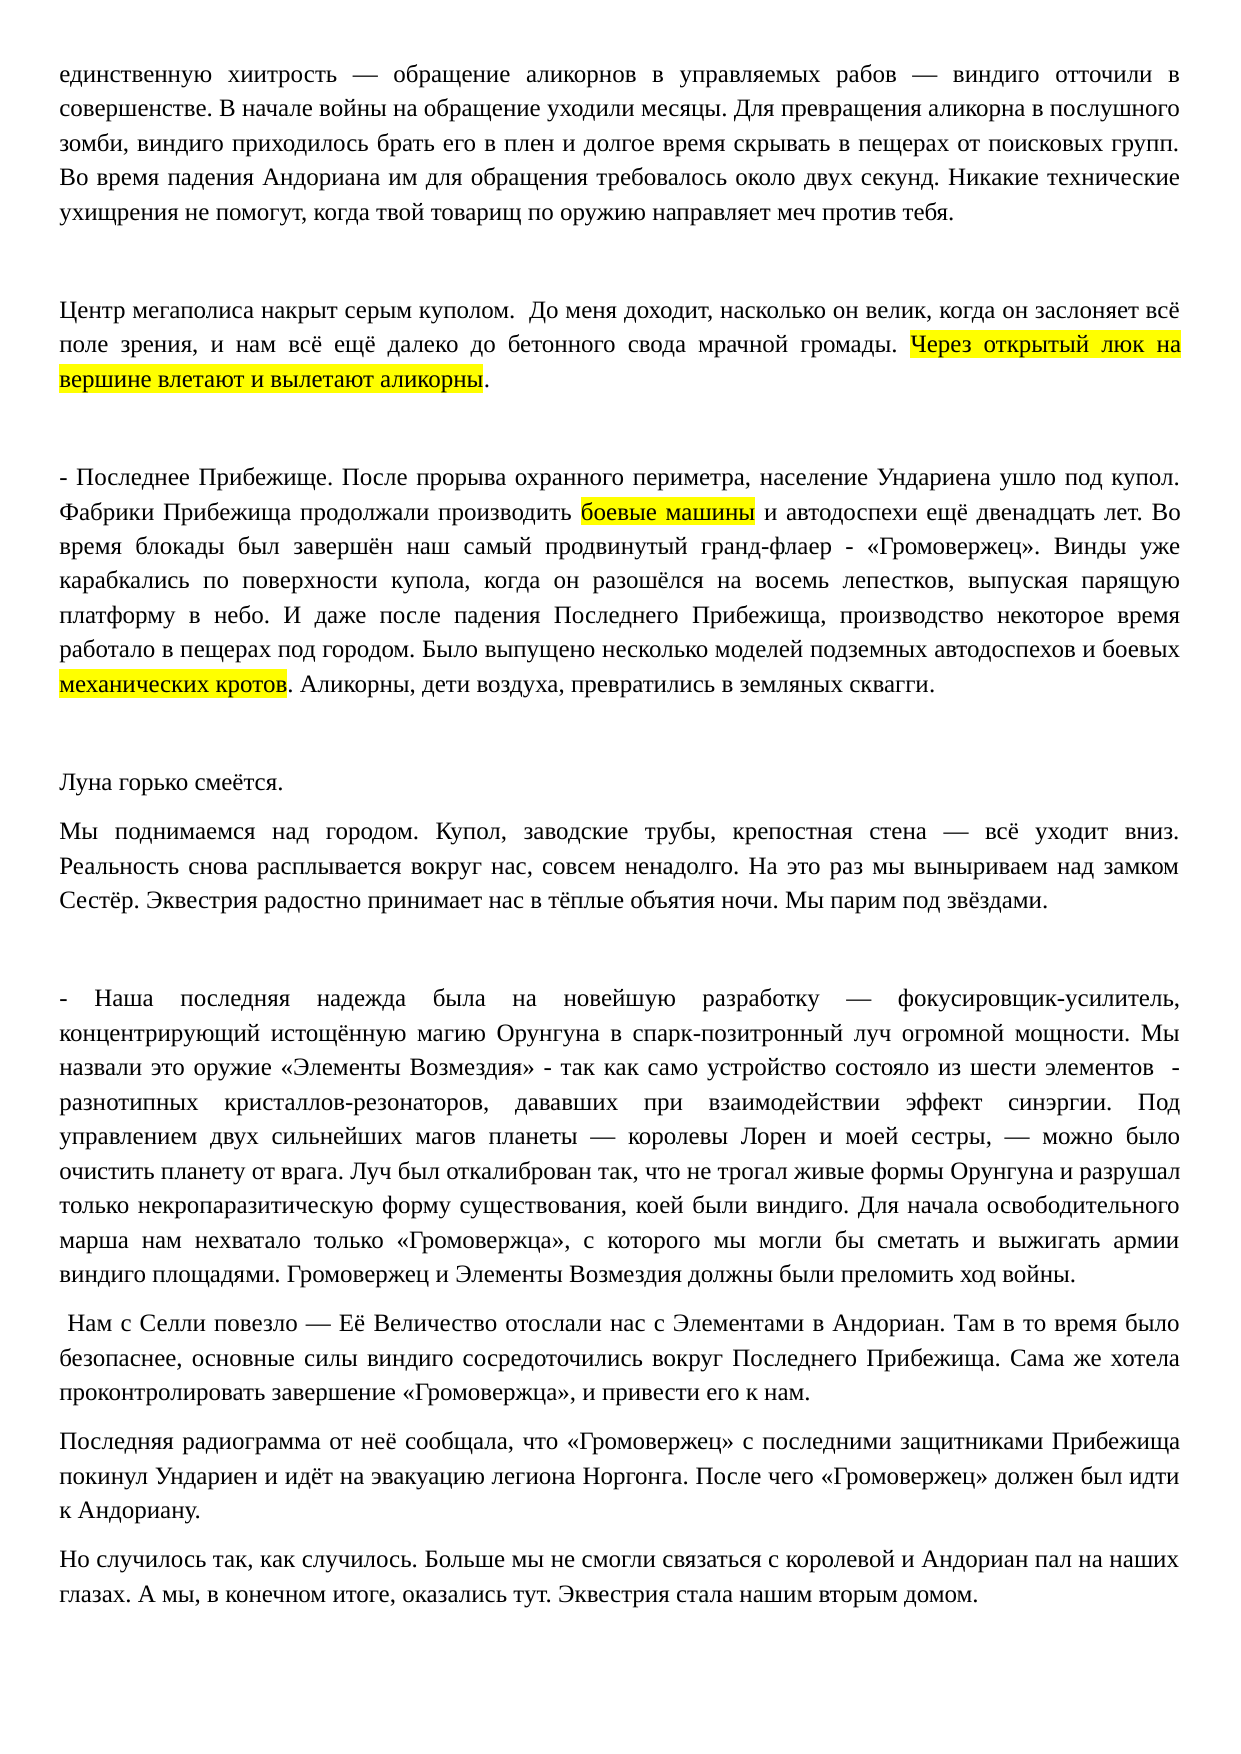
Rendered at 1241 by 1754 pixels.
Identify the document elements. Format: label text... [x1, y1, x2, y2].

text Нам с Селли повезло — Её Величество отослали нас с Элементами в Андориан. Там в то время было безопаснее, основные силы виндиго сосредоточились вокруг Последнего Прибежища. Сама же хотела проконтролировать завершение «Громовержца», и привести его к нам. [59, 1308, 1181, 1406]
text Последняя радиограмма от неё сообщала, что «Громовержец» с последними защитниками Прибежища покинул Ундариен и идёт на эвакуацию легиона Норгонга. После чего «Громовержец» должен был идти к Андориану. [59, 1426, 1181, 1524]
text Мы поднимаемся над городом. Купол, заводские трубы, крепостная стена — всё уходит вниз. Реальность снова расплывается вокруг нас, совсем ненадолго. На это раз мы выныриваем над замком Сестёр. Эквестрия радостно принимает нас в тёплые объятия ночи. Мы парим под звёздами. [59, 816, 1181, 914]
text Но случилось так, как случилось. Больше мы не смогли связаться с королевой и Андориан пал на наших глазах. А мы, в конечном итоге, оказались тут. Эквестрия стала нашим вторым домом. [59, 1544, 1181, 1607]
text - Последнее Прибежище. После прорыва охранного периметра, население Ундариена ушло под купол. Фабрики Прибежища продолжали производить боевые машины и автодоспехи ещё двенадцать лет. Во время блокады был завершён наш самый продвинутый гранд-флаер - «Громовержец». Винды уже карабкались по поверхности купола, когда он разошёлся на восемь лепестков, выпуская парящую платформу в небо. И даже после падения Последнего Прибежища, производство некоторое время работало в пещерах под городом. Было выпущено несколько моделей подземных автодоспехов и боевых механических кротов. Аликорны, дети воздуха, превратились в земляных сквагги. [59, 462, 1181, 698]
text - Наша последняя надежда была на новейшую разработку — фокусировщик-усилитель, концентрирующий истощённую магию Орунгуна в спарк-позитронный луч огромной мощности. Мы назвали это оружие «Элементы Возмездия» - так как само устройство состояло из шести элементов - разнотипных кристаллов-резонаторов, дававших при взаимодействии эффект синэргии. Под управлением двух сильнейших магов планеты — королевы Лорен и моей сестры, — можно было очистить планету от врага. Луч был откалиброван так, что не трогал живые формы Орунгуна и разрушал только некропаразитическую форму существования, коей были виндиго. Для начала освободительного марша нам нехватало только «Громовержца», с которого мы могли бы сметать и выжигать армии виндиго площадями. Громовержец и Элементы Возмездия должны были преломить ход войны. [59, 983, 1181, 1288]
text Луна горько смеётся. [59, 767, 1181, 796]
text единственную хиитрость — обращение аликорнов в управляемых рабов — виндиго отточили в совершенстве. В начале войны на обращение уходили месяцы. Для превращения аликорна в послушного зомби, виндиго приходилось брать его в плен и долгое время скрывать в пещерах от поисковых групп. Во время падения Андориана им для обращения требовалось около двух секунд. Никакие технические ухищрения не помогут, когда твой товарищ по оружию направляет меч против тебя. [59, 59, 1181, 226]
text Центр мегаполиса накрыт серым куполом. До меня доходит, насколько он велик, когда он заслоняет всё поле зрения, и нам всё ещё далеко до бетонного свода мрачной громады. Через открытый люк на вершине влетают и вылетают аликорны. [59, 295, 1181, 393]
